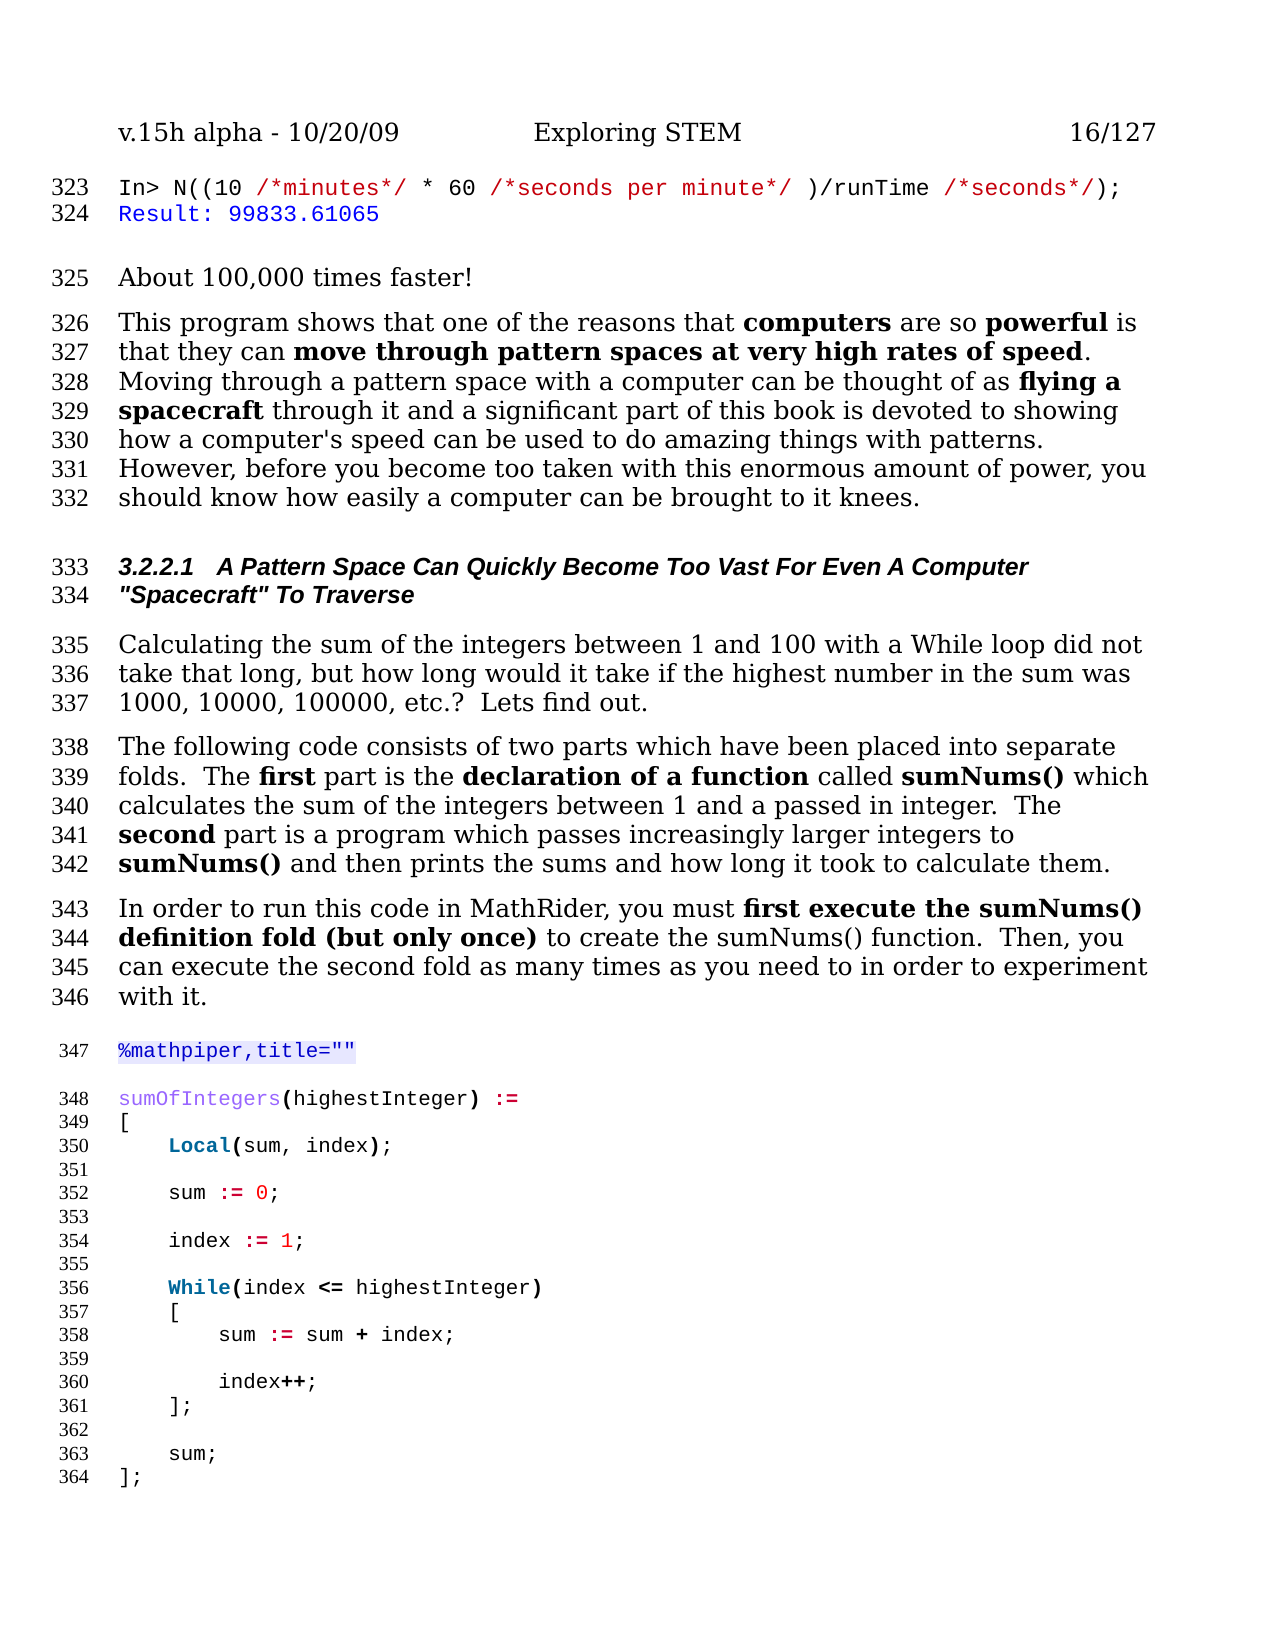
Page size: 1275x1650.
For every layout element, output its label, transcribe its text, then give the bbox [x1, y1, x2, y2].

text sum; [118, 1442, 1157, 1466]
text [ [118, 1301, 1157, 1324]
text sumOfIntegers(highestInteger) := [118, 1088, 1157, 1111]
text Result: 99833.61065 [118, 203, 1157, 229]
text [ [118, 1111, 1157, 1135]
text sum := sum + index; [118, 1324, 1157, 1348]
text %mathpiper,title="" [118, 1041, 1157, 1064]
text About 100,000 times faster! [118, 263, 1157, 293]
text In> N((10 /*minutes*/ * 60 /*seconds per minute*/ )/runTime /*seconds*/); [118, 177, 1157, 203]
text In order to run this code in MathRider, you must first execute the sumNums() definition fold (but only once) to create the sumNums() function. Then, you can execute the second fold as many times as you need to in order to experiment with it. [118, 894, 1157, 1011]
text ]; [118, 1395, 1157, 1419]
text Calculating the sum of the integers between 1 and 100 with a While loop did not take that long, but how long would it take if the highest number in the sum was 1000, 10000, 100000, etc.? Lets find out. [118, 630, 1157, 717]
text Local(sum, index); [118, 1135, 1157, 1159]
text index := 1; [118, 1230, 1157, 1253]
text ]; [118, 1466, 1157, 1490]
text sum := 0; [118, 1182, 1157, 1206]
text This program shows that one of the reasons that computers are so powerful is that they can move through pattern spaces at very high rates of speed. Moving through a pattern space with a computer can be thought of as flying a spacecraft through it and a significant part of this book is devoted to showing how a computer's speed can be used to do amazing things with patterns. However, before you become too taken with this enormous amount of power, you should know how easily a computer can be brought to it knees. [118, 308, 1157, 513]
text The following code consists of two parts which have been placed into separate folds. The first part is the declaration of a function called sumNums() which calculates the sum of the integers between 1 and a passed in integer. The second part is a program which passes increasingly larger integers to sumNums() and then prints the sums and how long it took to calculate them. [118, 732, 1157, 879]
subtitle A Pattern Space Can Quickly Become Too Vast For Even A Computer "Spacecraft" To Traverse [118, 552, 1157, 609]
text While(index <= highestInteger) [118, 1277, 1157, 1301]
text index++; [118, 1372, 1157, 1395]
